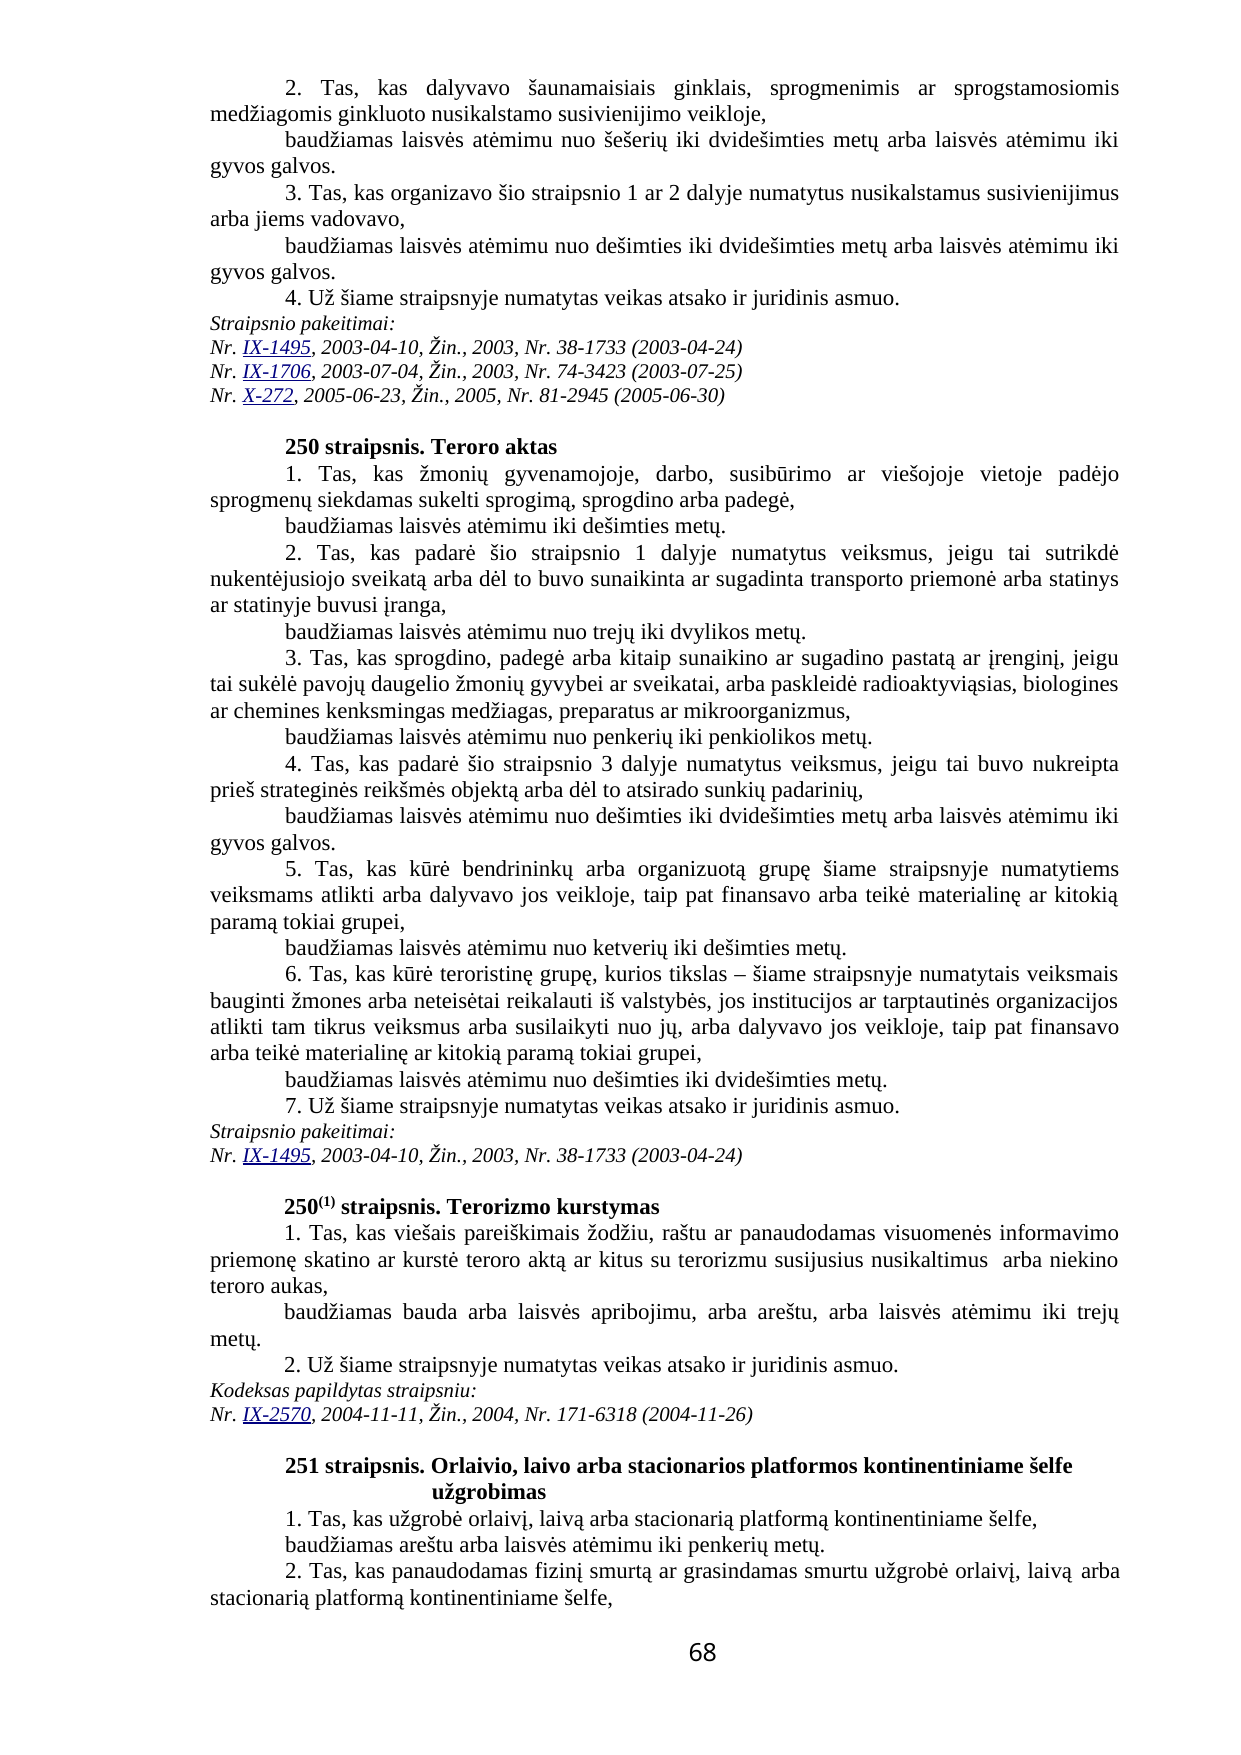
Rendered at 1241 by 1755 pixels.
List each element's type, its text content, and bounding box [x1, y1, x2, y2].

text Kodeksas papildytas straipsniu: [210, 1377, 1120, 1402]
text 2. Tas, kas dalyvavo šaunamaisiais ginklais, sprogmenimis ar sprogstamosiomis medžiagomis ginkluoto nusikalstamo susivienijimo veikloje, [210, 73, 1120, 126]
text 4. Už šiame straipsnyje numatytas veikas atsako ir juridinis asmuo. [210, 284, 1120, 311]
text 6. Tas, kas kūrė teroristinę grupę, kurios tikslas – šiame straipsnyje numatytais veiksmais bauginti žmones arba neteisėtai reikalauti iš valstybės, jos institucijos ar tarptautinės organizacijos atlikti tam tikrus veiksmus arba susilaikyti nuo jų, arba dalyvavo jos veikloje, taip pat finansavo arba teikė materialinę ar kitokią paramą tokiai grupei, [210, 960, 1120, 1066]
text 250(1) straipsnis. Terorizmo kurstymas [210, 1193, 1120, 1219]
text baudžiamas laisvės atėmimu nuo dešimties iki dvidešimties metų arba laisvės atėmimu iki gyvos galvos. [210, 802, 1120, 855]
text baudžiamas laisvės atėmimu nuo šešerių iki dvidešimties metų arba laisvės atėmimu iki gyvos galvos. [210, 126, 1120, 179]
text baudžiamas laisvės atėmimu nuo trejų iki dvylikos metų. [210, 618, 1120, 644]
text baudžiamas laisvės atėmimu iki dešimties metų. [210, 512, 1120, 539]
text 2. Tas, kas panaudodamas fizinį smurtą ar grasindamas smurtu užgrobė orlaivį, laivą arba stacionarią platformą kontinentiniame šelfe, [210, 1557, 1120, 1610]
text 251 straipsnis. Orlaivio, laivo arba stacionarios platformos kontinentiniame šelfe [210, 1452, 1120, 1478]
text Nr. IX-1495, 2003-04-10, Žin., 2003, Nr. 38-1733 (2003-04-24) [210, 1143, 1120, 1167]
text 3. Tas, kas organizavo šio straipsnio 1 ar 2 dalyje numatytus nusikalstamus susivienijimus arba jiems vadovavo, [210, 179, 1120, 232]
text Nr. IX-1706, 2003-07-04, Žin., 2003, Nr. 74-3423 (2003-07-25) [210, 359, 1120, 383]
text užgrobimas [210, 1478, 1120, 1505]
text 1. Tas, kas užgrobė orlaivį, laivą arba stacionarią platformą kontinentiniame šelfe, [210, 1505, 1120, 1531]
text baudžiamas laisvės atėmimu nuo dešimties iki dvidešimties metų arba laisvės atėmimu iki gyvos galvos. [210, 232, 1120, 284]
text Nr. IX-1495, 2003-04-10, Žin., 2003, Nr. 38-1733 (2003-04-24) [210, 335, 1120, 359]
text 5. Tas, kas kūrė bendrininkų arba organizuotą grupę šiame straipsnyje numatytiems veiksmams atlikti arba dalyvavo jos veikloje, taip pat finansavo arba teikė materialinę ar kitokią paramą tokiai grupei, [210, 855, 1120, 934]
text 1. Tas, kas viešais pareiškimais žodžiu, raštu ar panaudodamas visuomenės informavimo priemonę skatino ar kurstė teroro aktą ar kitus su terorizmu susijusius nusikaltimus arba niekino teroro aukas, [210, 1219, 1120, 1298]
text 3. Tas, kas sprogdino, padegė arba kitaip sunaikino ar sugadino pastatą ar įrenginį, jeigu tai sukėlė pavojų daugelio žmonių gyvybei ar sveikatai, arba paskleidė radioaktyviąsias, biologines ar chemines kenksmingas medžiagas, preparatus ar mikroorganizmus, [210, 644, 1120, 723]
text Nr. IX-2570, 2004-11-11, Žin., 2004, Nr. 171-6318 (2004-11-26) [210, 1402, 1120, 1426]
text baudžiamas laisvės atėmimu nuo dešimties iki dvidešimties metų. [210, 1066, 1120, 1092]
text Nr. X-272, 2005-06-23, Žin., 2005, Nr. 81-2945 (2005-06-30) [210, 383, 1120, 407]
text 2. Tas, kas padarė šio straipsnio 1 dalyje numatytus veiksmus, jeigu tai sutrikdė nukentėjusiojo sveikatą arba dėl to buvo sunaikinta ar sugadinta transporto priemonė arba statinys ar statinyje buvusi įranga, [210, 539, 1120, 618]
text 2. Už šiame straipsnyje numatytas veikas atsako ir juridinis asmuo. [210, 1351, 1120, 1377]
text baudžiamas areštu arba laisvės atėmimu iki penkerių metų. [210, 1531, 1120, 1557]
text Straipsnio pakeitimai: [210, 311, 1120, 335]
text 1. Tas, kas žmonių gyvenamojoje, darbo, susibūrimo ar viešojoje vietoje padėjo sprogmenų siekdamas sukelti sprogimą, sprogdino arba padegė, [210, 460, 1120, 512]
text 250 straipsnis. Teroro aktas [210, 433, 1120, 460]
text baudžiamas bauda arba laisvės apribojimu, arba areštu, arba laisvės atėmimu iki trejų metų. [210, 1298, 1120, 1351]
text Straipsnio pakeitimai: [210, 1118, 1120, 1143]
text 4. Tas, kas padarė šio straipsnio 3 dalyje numatytus veiksmus, jeigu tai buvo nukreipta prieš strateginės reikšmės objektą arba dėl to atsirado sunkių padarinių, [210, 749, 1120, 802]
text baudžiamas laisvės atėmimu nuo ketverių iki dešimties metų. [210, 934, 1120, 960]
text baudžiamas laisvės atėmimu nuo penkerių iki penkiolikos metų. [210, 723, 1120, 749]
text 7. Už šiame straipsnyje numatytas veikas atsako ir juridinis asmuo. [210, 1092, 1120, 1118]
